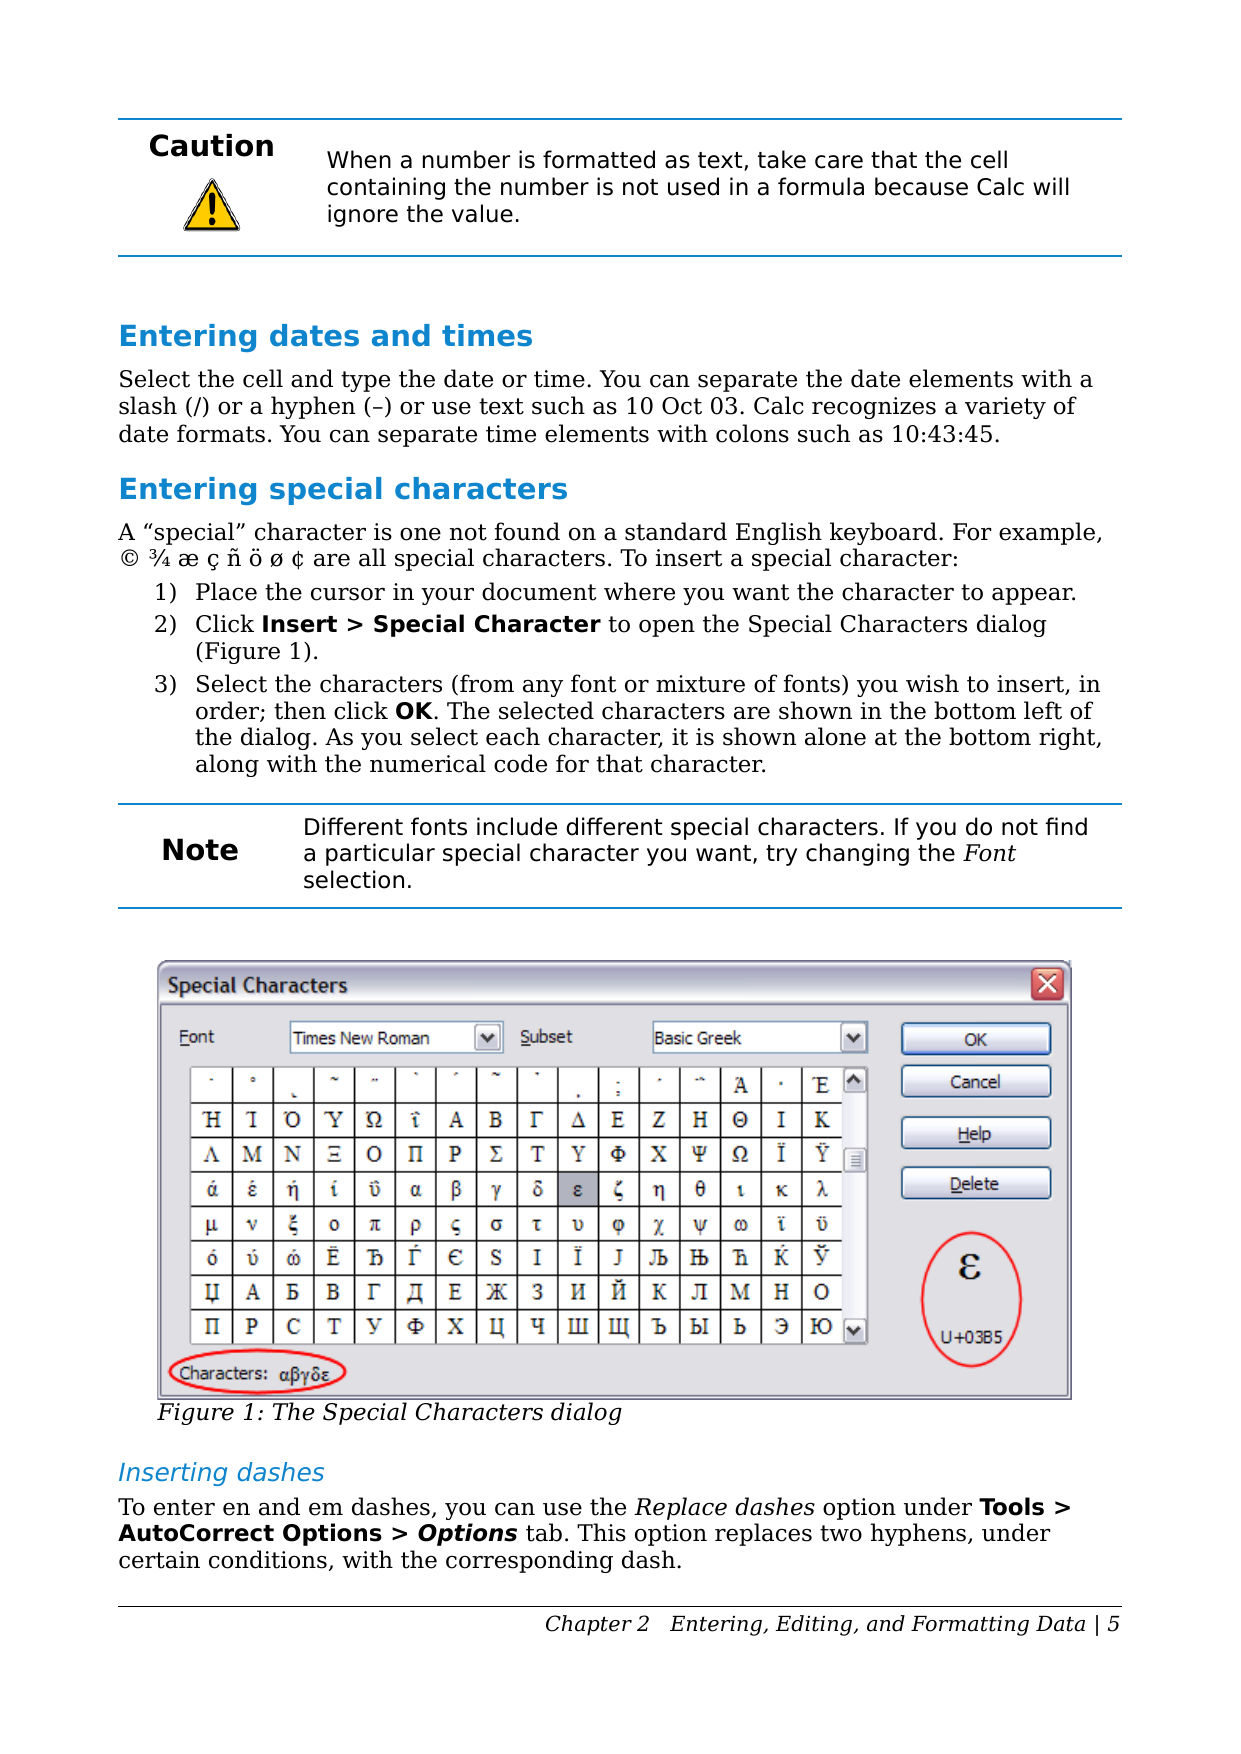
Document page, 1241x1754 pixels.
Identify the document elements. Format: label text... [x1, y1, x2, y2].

picture [157, 960, 1072, 1400]
text To enter en and em dashes, you can use the Replace dashes option under Tools > AutoCorrect Options > Options tab. This option replaces two hyphens, under certain conditions, with the corresponding dash. [118, 1494, 1122, 1574]
table_header Note [118, 805, 281, 907]
subtitle Entering special characters [118, 472, 1122, 506]
table_header Different fonts include different special characters. If you do not find a particular special character you want, try changing the Font selection. [281, 805, 1122, 907]
list Select the characters (from any font or mixture of fonts) you wish to insert, in order; then click OK. The selected characters are shown in the bottom left of the dialog. As you select each character, it is shown alone at the bottom right, along with the numerical code for that character. [177, 671, 1122, 778]
table_header Caution [118, 120, 305, 255]
picture [179, 174, 244, 235]
subtitle Inserting dashes [118, 1458, 1122, 1487]
list A “special” character is one not found on a standard English keyboard. For example, © ¾ æ ç ñ ö ø ¢ are all special characters. To insert a special character: [118, 519, 1122, 572]
list Place the cursor in your document where you want the character to appear. [177, 579, 1122, 605]
text Figure 1: The Special Characters dialog [157, 1400, 1083, 1426]
text Select the cell and type the date or time. You can separate the date elements with a slash (/) or a hyphen (–) or use text such as 10 Oct 03. Calc recognizes a variety of date formats. You can separate time elements with colons such as 10:43:45. [118, 366, 1122, 448]
subtitle Entering dates and times [118, 320, 1122, 354]
list Click Insert > Special Character to open the Special Characters dialog (Figure 1). [177, 612, 1122, 665]
table_header When a number is formatted as text, take care that the cell containing the number is not used in a formula because Calc will ignore the value. [305, 120, 1122, 255]
